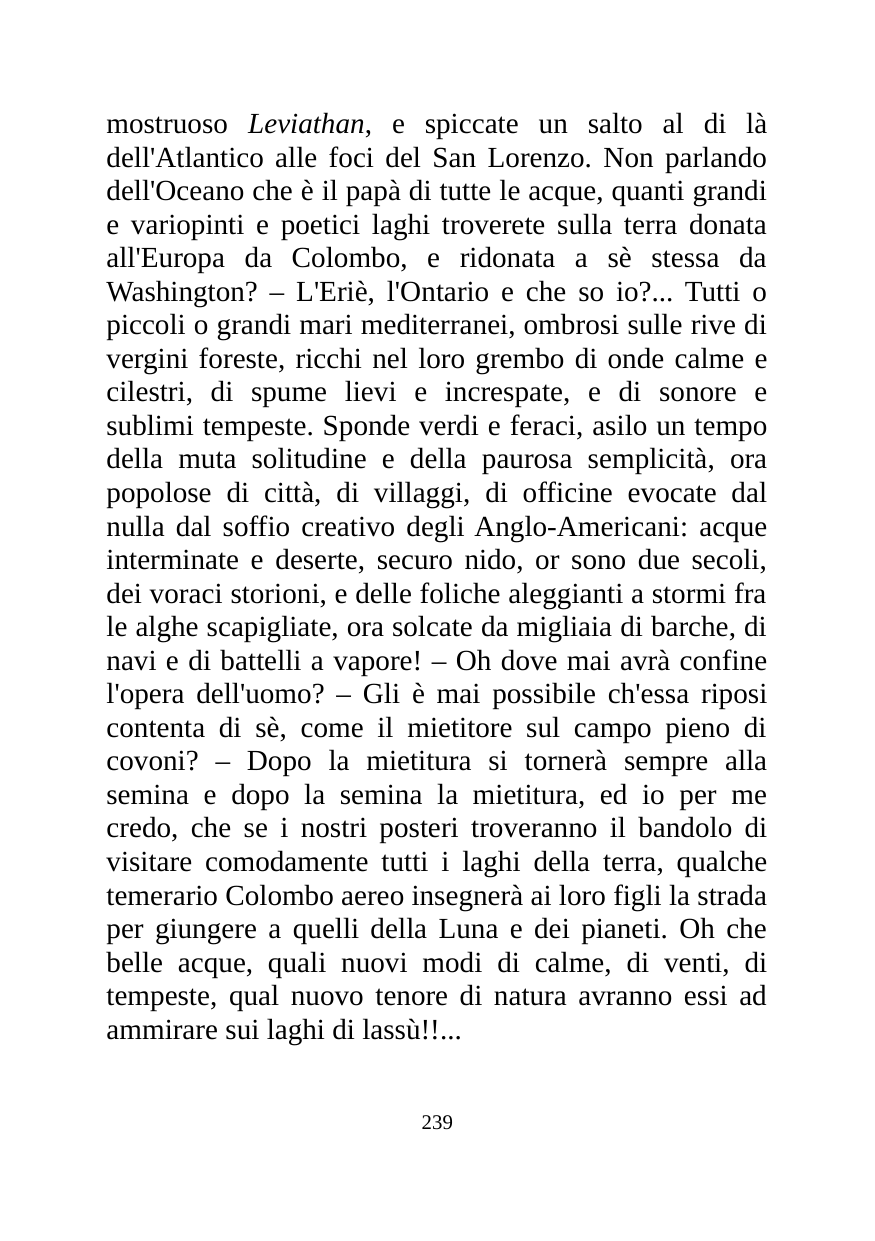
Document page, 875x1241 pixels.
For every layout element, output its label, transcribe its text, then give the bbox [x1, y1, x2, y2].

text mostruoso Leviathan, e spiccate un salto al di là dell'Atlantico alle foci del San Lorenzo. Non parlando dell'Oceano che è il papà di tutte le acque, quanti grandi e variopinti e poetici laghi troverete sulla terra donata all'Europa da Colombo, e ridonata a sè stessa da Washington? – L'Eriè, l'Ontario e che so io?... Tutti o piccoli o grandi mari mediterranei, ombrosi sulle rive di vergini foreste, ricchi nel loro grembo di onde calme e cilestri, di spume lievi e increspate, e di sonore e sublimi tempeste. Sponde verdi e feraci, asilo un tempo della muta solitudine e della paurosa semplicità, ora popolose di città, di villaggi, di officine evocate dal nulla dal soffio creativo degli Anglo-Americani: acque interminate e deserte, securo nido, or sono due secoli, dei voraci storioni, e delle foliche aleggianti a stormi fra le alghe scapigliate, ora solcate da migliaia di barche, di navi e di battelli a vapore! – Oh dove mai avrà confine l'opera dell'uomo? – Gli è mai possibile ch'essa riposi contenta di sè, come il mietitore sul campo pieno di covoni? – Dopo la mietitura si tornerà sempre alla semina e dopo la semina la mietitura, ed io per me credo, che se i nostri posteri troveranno il bandolo di visitare comodamente tutti i laghi della terra, qualche temerario Colombo aereo insegnerà ai loro figli la strada per giungere a quelli della Luna e dei pianeti. Oh che belle acque, quali nuovi modi di calme, di venti, di tempeste, qual nuovo tenore di natura avranno essi ad ammirare sui laghi di lassù!!... [106, 106, 768, 1045]
